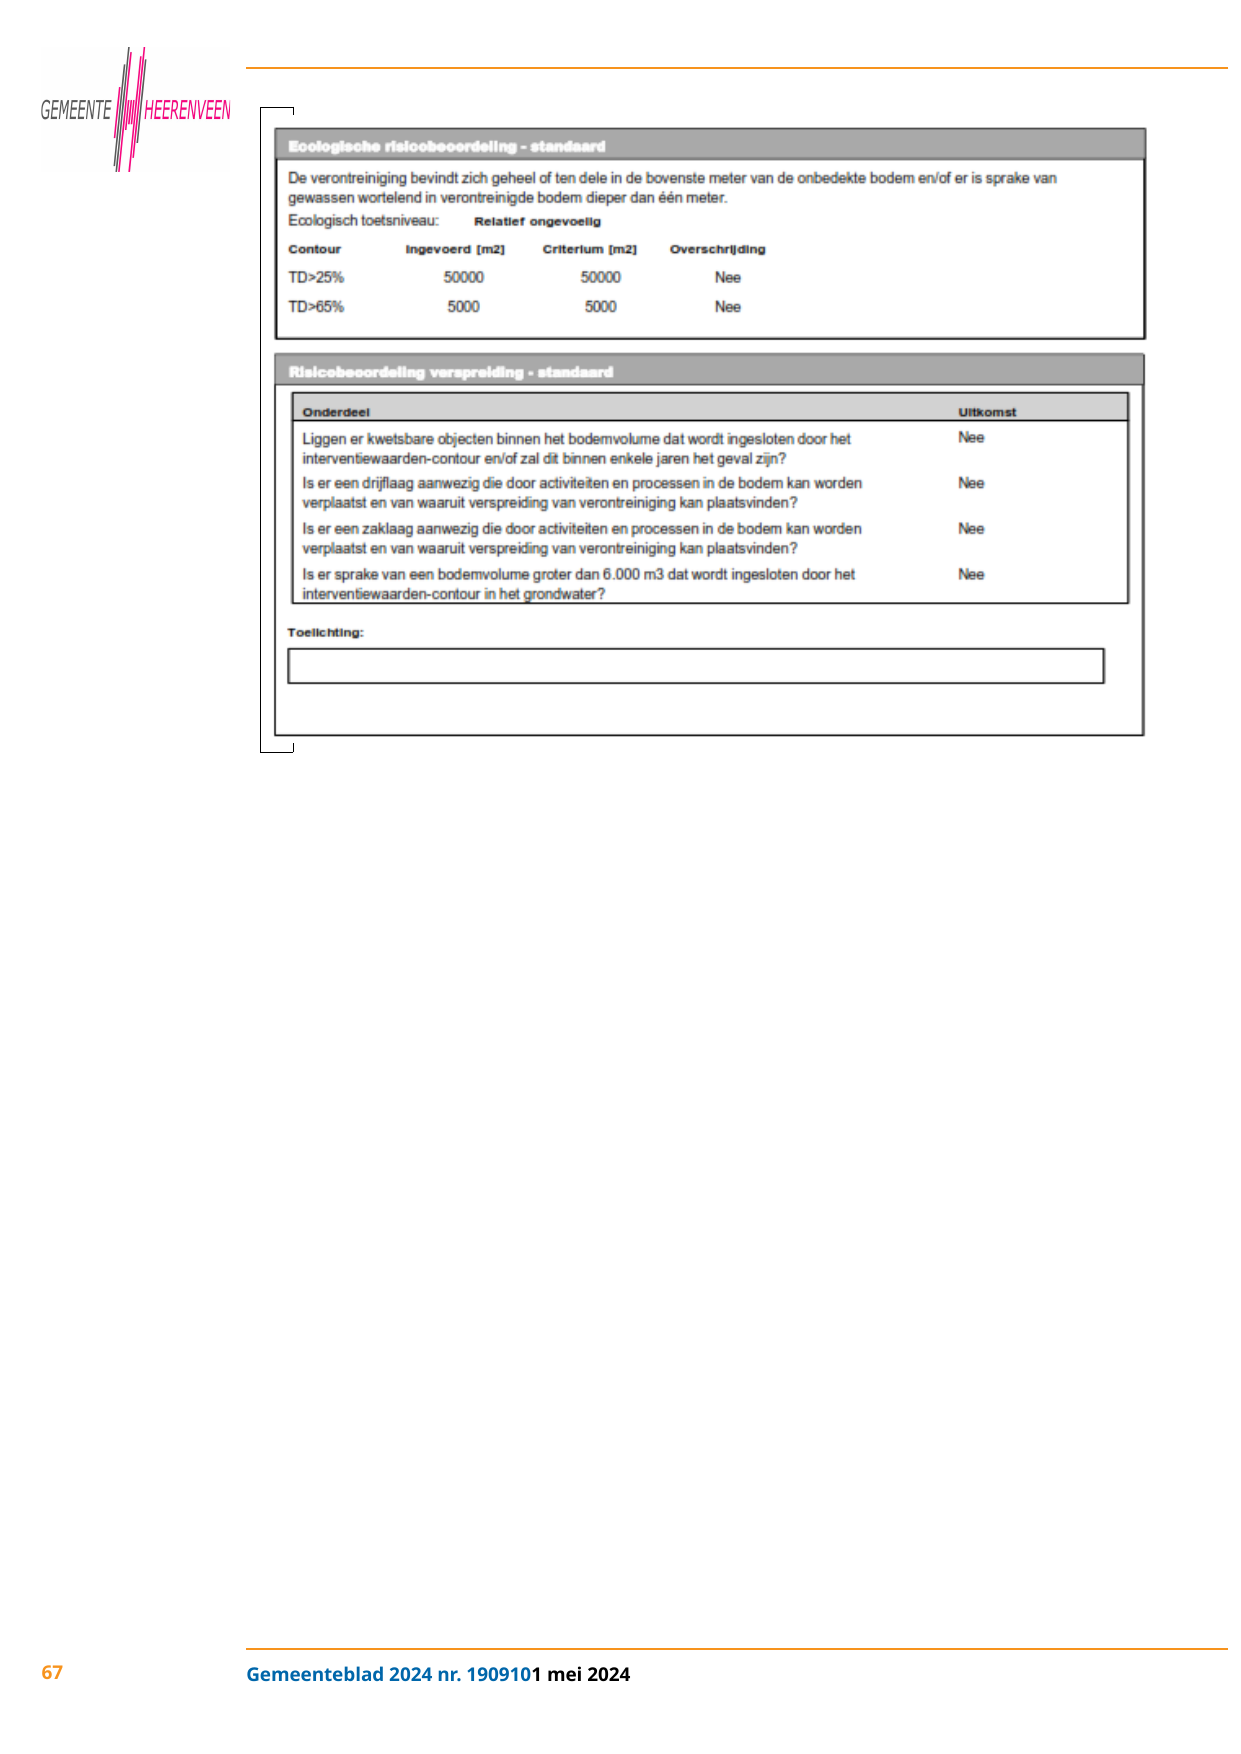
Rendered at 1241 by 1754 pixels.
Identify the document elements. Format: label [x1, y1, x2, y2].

picture [41, 47, 231, 172]
picture [268, 115, 1155, 743]
